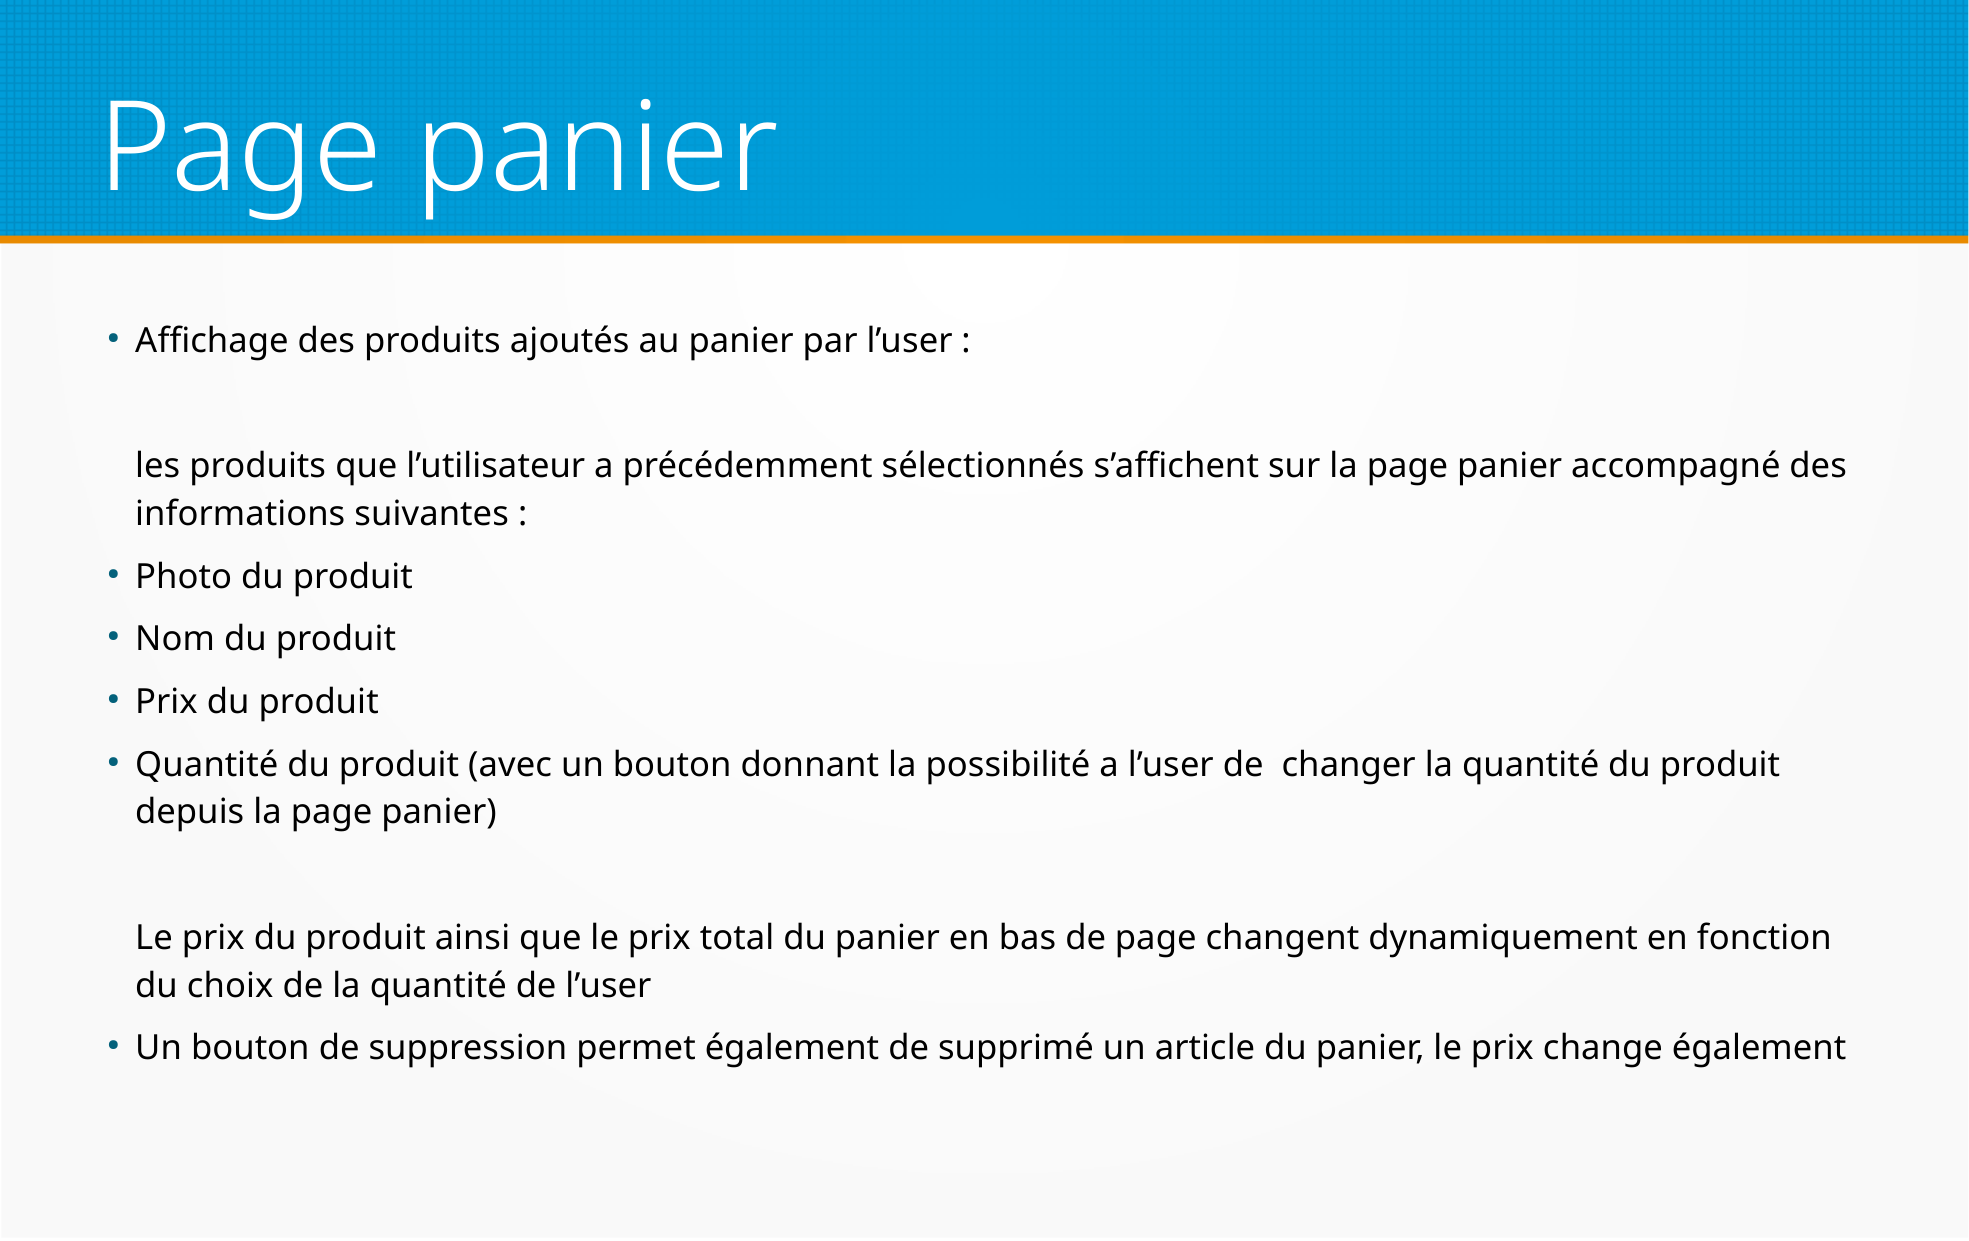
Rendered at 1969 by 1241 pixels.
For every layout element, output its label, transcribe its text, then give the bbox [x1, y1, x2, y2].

list Affichage des produits ajoutés au panier par l’user : les produits que l’utilisateur a précédemment sélectionnés s’affichent sur la page panier accompagné des informations suivantes : Photo du produit Nom du produit Prix du produit Quantité du produit (avec un bouton donnant la possibilité a l’user de changer la quantité du produit depuis la page panier) Le prix du produit ainsi que le prix total du panier en bas de page changent dynamiquement en fonction du choix de la quantité de l’user Un bouton de suppression permet également de supprimé un article du panier, le prix change également [98, 315, 1861, 1081]
picture [0, 236, 1969, 1241]
title Page panier [98, 19, 1870, 227]
